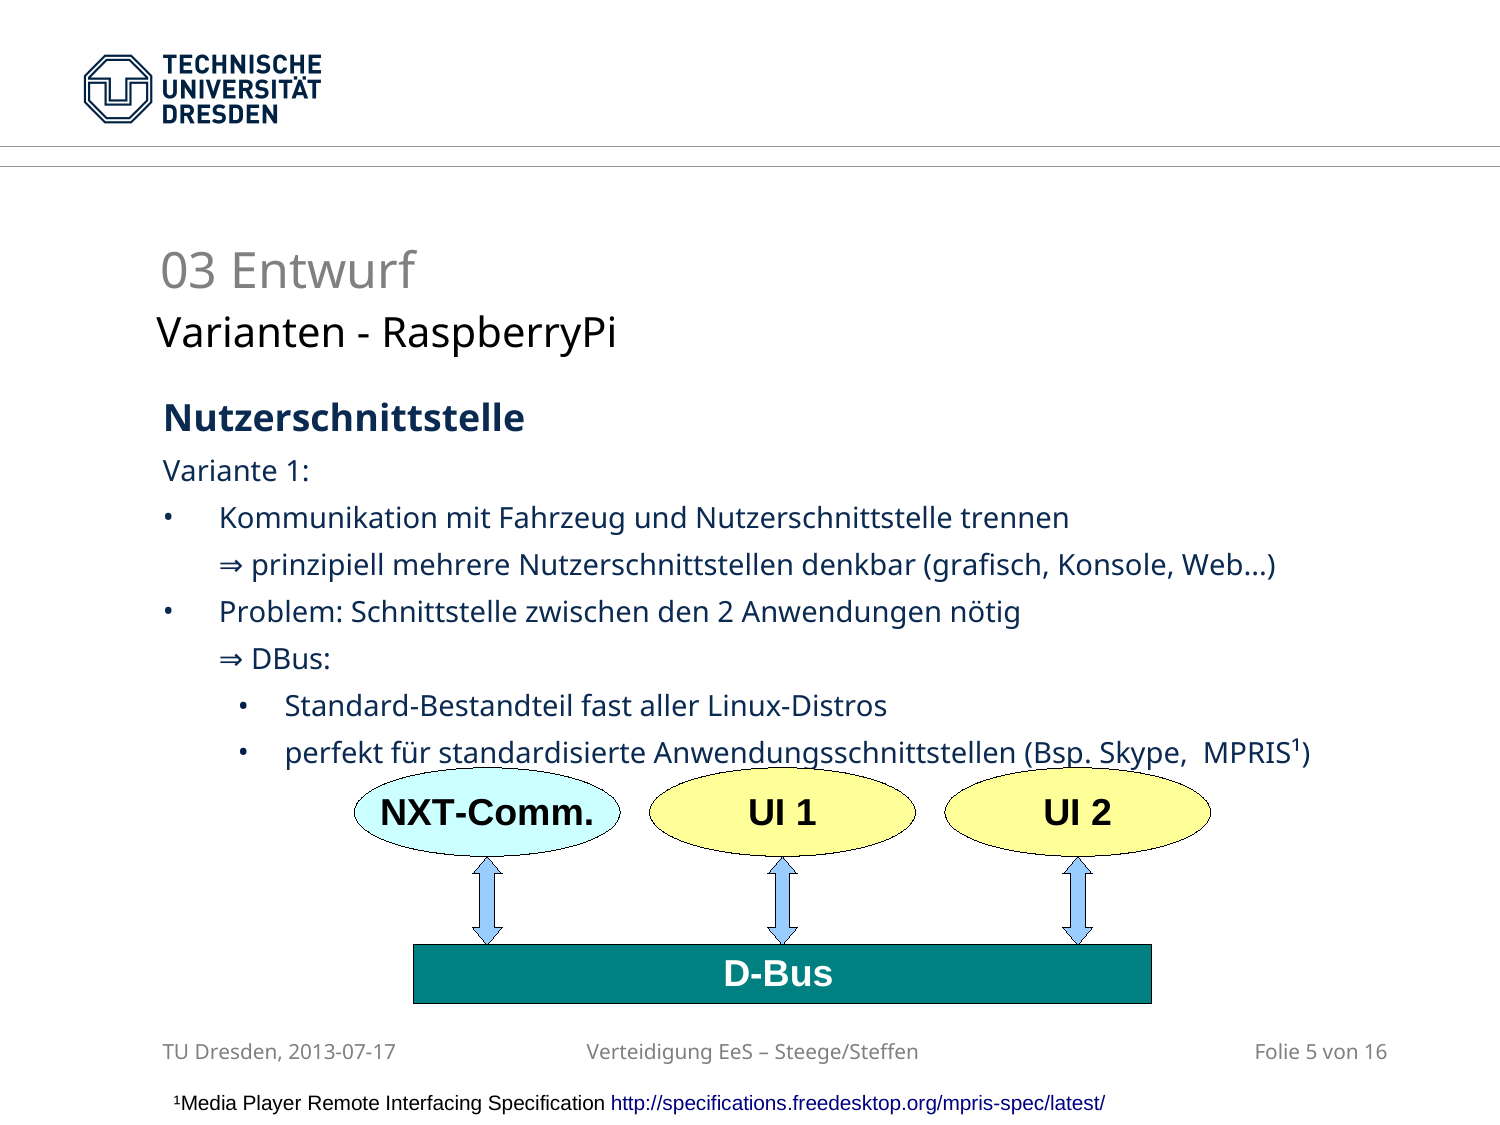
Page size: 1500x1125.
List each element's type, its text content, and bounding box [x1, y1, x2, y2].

text_box UI 1 [649, 767, 916, 857]
text_box [767, 857, 798, 945]
picture [83, 54, 321, 124]
text_box [849, 856, 1152, 1004]
text_box [413, 857, 708, 1004]
text_box NXT-Comm. [354, 767, 621, 857]
text_box D-Bus [708, 944, 849, 1004]
text_box ¹Media Player Remote Interfacing Specification http://specifications.freedesktop.org/mpris-spec/latest/ [158, 1083, 1123, 1123]
text_box Varianten - RaspberryPi [156, 299, 1388, 363]
list Nutzerschnittstelle Variante 1: Kommunikation mit Fahrzeug und Nutzerschnittstelle trennen ⇒ prinzipiell mehrere Nutzerschnittstellen denkbar (grafisch, Konsole, Web...) Problem: Schnittstelle zwischen den 2 Anwendungen nötig ⇒ DBus: Standard-Bestandteil fast aller Linux-Distros perfekt für standardisierte Anwendungsschnittstellen (Bsp. Skype, MPRIS¹) [162, 383, 1447, 959]
title 03 Entwurf [160, 230, 1392, 307]
text_box UI 2 [944, 767, 1211, 857]
